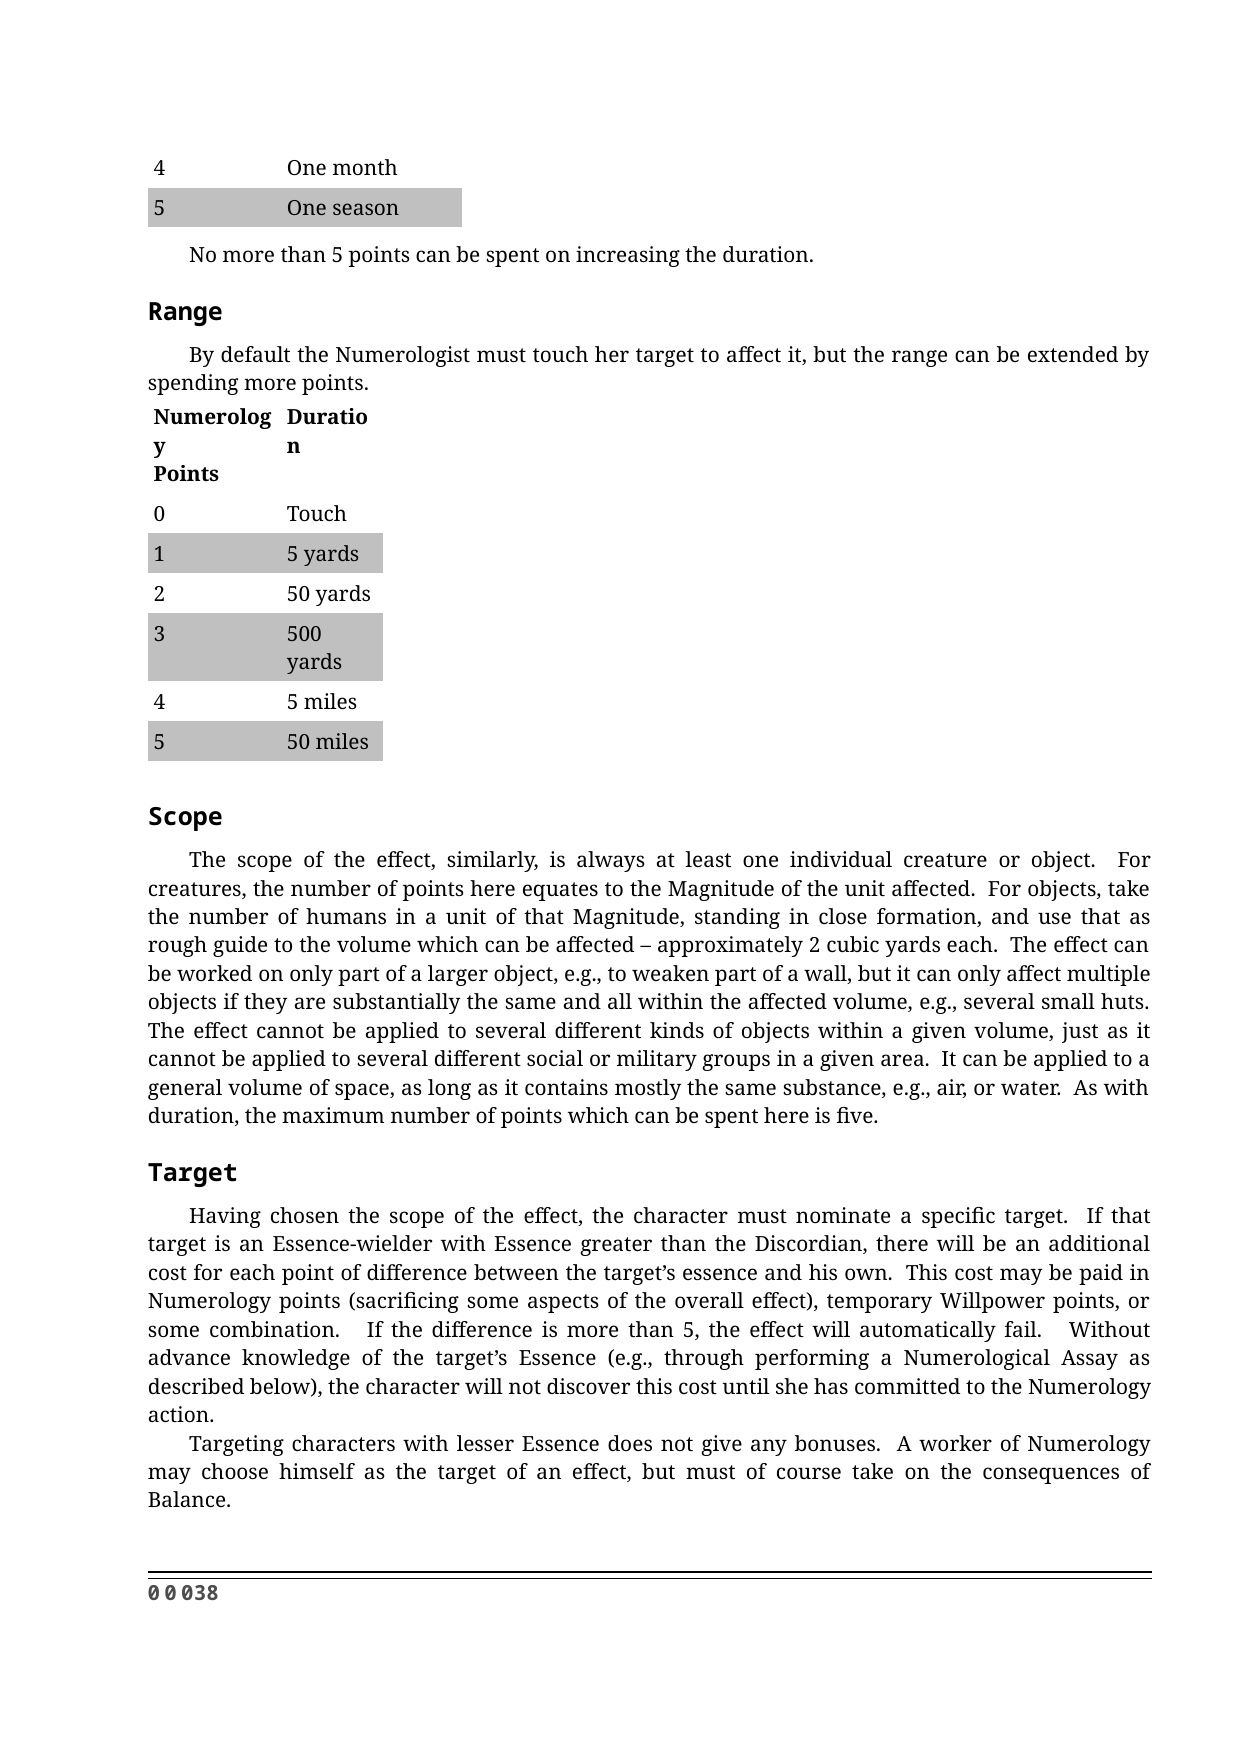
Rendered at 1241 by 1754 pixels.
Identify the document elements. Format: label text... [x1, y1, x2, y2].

table_header Numerology Points [148, 397, 281, 493]
text The scope of the effect, similarly, is always at least one individual creature or object. For creatures, the number of points here equates to the Magnitude of the unit affected. For objects, take the number of humans in a unit of that Magnitude, standing in close formation, and use that as rough guide to the volume which can be affected – approximately 2 cubic yards each. The effect can be worked on only part of a larger object, e.g., to weaken part of a wall, but it can only affect multiple objects if they are substantially the same and all within the affected volume, e.g., several small huts. The effect cannot be applied to several different kinds of objects within a given volume, just as it cannot be applied to several different social or military groups in a given area. It can be applied to a general volume of space, as long as it contains mostly the same substance, e.g., air, or water. As with duration, the maximum number of points which can be spent here is five. [148, 845, 1152, 1129]
table_cell 50 yards [281, 573, 383, 613]
subtitle Range [148, 293, 1152, 327]
table_cell 3 [148, 613, 281, 681]
table_cell 0 [148, 494, 281, 533]
table_cell 4 [148, 148, 281, 187]
subtitle Target [148, 1154, 1152, 1189]
table_cell 5 [148, 721, 281, 761]
table_header Duration [281, 397, 383, 493]
table_cell 5 [148, 188, 281, 227]
table_cell Touch [281, 494, 383, 533]
subtitle Scope [148, 799, 1152, 833]
table_cell 5 miles [281, 681, 383, 721]
table_cell 50 miles [281, 721, 383, 761]
table_cell 500 yards [281, 613, 383, 681]
table_cell 2 [148, 573, 281, 613]
text Having chosen the scope of the effect, the character must nominate a specific target. If that target is an Essence-wielder with Essence greater than the Discordian, there will be an additional cost for each point of difference between the target’s essence and his own. This cost may be paid in Numerology points (sacrificing some aspects of the overall effect), temporary Willpower points, or some combination. If the difference is more than 5, the effect will automatically fail. Without advance knowledge of the target’s Essence (e.g., through performing a Numerological Assay as described below), the character will not discover this cost until she has committed to the Numerology action. [148, 1201, 1152, 1429]
table_cell One month [281, 148, 462, 187]
table_cell 4 [148, 681, 281, 721]
table_cell One season [281, 188, 462, 227]
text Targeting characters with lesser Essence does not give any bonuses. A worker of Numerology may choose himself as the target of an effect, but must of course take on the consequences of Balance. [148, 1429, 1152, 1514]
table_cell 1 [148, 533, 281, 573]
text No more than 5 points can be spent on increasing the duration. [148, 240, 1152, 268]
text By default the Numerologist must touch her target to affect it, but the range can be extended by spending more points. [148, 340, 1152, 397]
table_cell 5 yards [281, 533, 383, 573]
